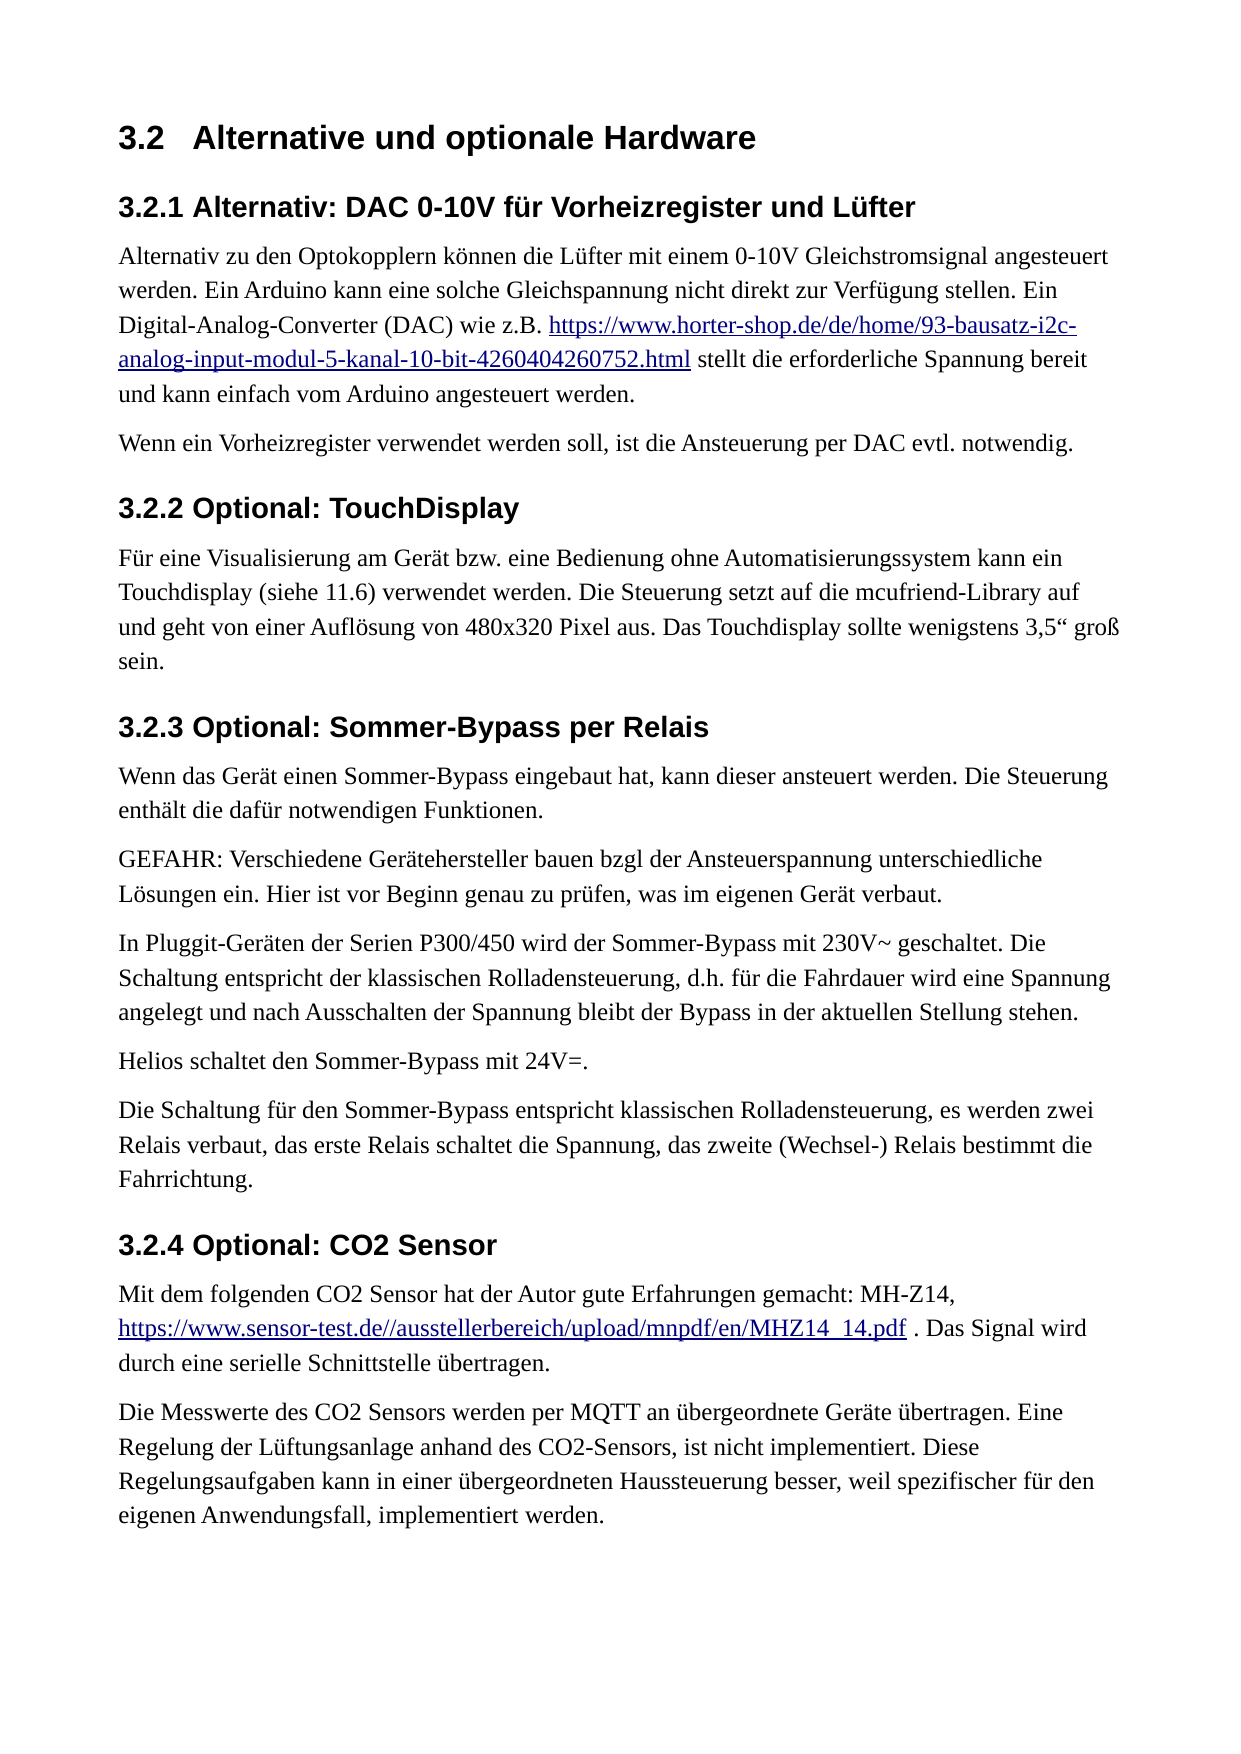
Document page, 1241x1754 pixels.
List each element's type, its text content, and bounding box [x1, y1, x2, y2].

subtitle Optional: Sommer-Bypass per Relais [118, 710, 1122, 743]
text Alternativ zu den Optokopplern können die Lüfter mit einem 0-10V Gleichstromsignal angesteuert werden. Ein Arduino kann eine solche Gleichspannung nicht direkt zur Verfügung stellen. Ein Digital-Analog-Converter (DAC) wie z.B. https://www.horter-shop.de/de/home/93-bausatz-i2c-analog-input-modul-5-kanal-10-bit-4260404260752.html stellt die erforderliche Spannung bereit und kann einfach vom Arduino angesteuert werden. [118, 241, 1122, 407]
subtitle Alternativ: DAC 0-10V für Vorheizregister und Lüfter [118, 189, 1122, 223]
text Wenn ein Vorheizregister verwendet werden soll, ist die Ansteuerung per DAC evtl. notwendig. [118, 428, 1122, 457]
subtitle Alternative und optionale Hardware [118, 118, 1122, 157]
text Helios schaltet den Sommer-Bypass mit 24V=. [118, 1046, 1122, 1075]
subtitle Optional: TouchDisplay [118, 491, 1122, 525]
text Die Schaltung für den Sommer-Bypass entspricht klassischen Rolladensteuerung, es werden zwei Relais verbaut, das erste Relais schaltet die Spannung, das zweite (Wechsel-) Relais bestimmt die Fahrrichtung. [118, 1095, 1122, 1193]
subtitle Optional: CO2 Sensor [118, 1228, 1122, 1262]
text Mit dem folgenden CO2 Sensor hat der Autor gute Erfahrungen gemacht: MH-Z14, https://www.sensor-test.de//ausstellerbereich/upload/mnpdf/en/MHZ14_14.pdf . Das Signal wird durch eine serielle Schnittstelle übertragen. [118, 1279, 1122, 1377]
text Die Messwerte des CO2 Sensors werden per MQTT an übergeordnete Geräte übertragen. Eine Regelung der Lüftungsanlage anhand des CO2-Sensors, ist nicht implementiert. Diese Regelungsaufgaben kann in einer übergeordneten Haussteuerung besser, weil spezifischer für den eigenen Anwendungsfall, implementiert werden. [118, 1397, 1122, 1529]
text Wenn das Gerät einen Sommer-Bypass eingebaut hat, kann dieser ansteuert werden. Die Steuerung enthält die dafür notwendigen Funktionen. [118, 761, 1122, 824]
text GEFAHR: Verschiedene Gerätehersteller bauen bzgl der Ansteuerspannung unterschiedliche Lösungen ein. Hier ist vor Beginn genau zu prüfen, was im eigenen Gerät verbaut. [118, 844, 1122, 908]
text Für eine Visualisierung am Gerät bzw. eine Bedienung ohne Automatisierungssystem kann ein Touchdisplay (siehe 11.6) verwendet werden. Die Steuerung setzt auf die mcufriend-Library auf und geht von einer Auflösung von 480x320 Pixel aus. Das Touchdisplay sollte wenigstens 3,5“ groß sein. [118, 543, 1122, 675]
text In Pluggit-Geräten der Serien P300/450 wird der Sommer-Bypass mit 230V~ geschaltet. Die Schaltung entspricht der klassischen Rolladensteuerung, d.h. für die Fahrdauer wird eine Spannung angelegt und nach Ausschalten der Spannung bleibt der Bypass in der aktuellen Stellung stehen. [118, 928, 1122, 1026]
